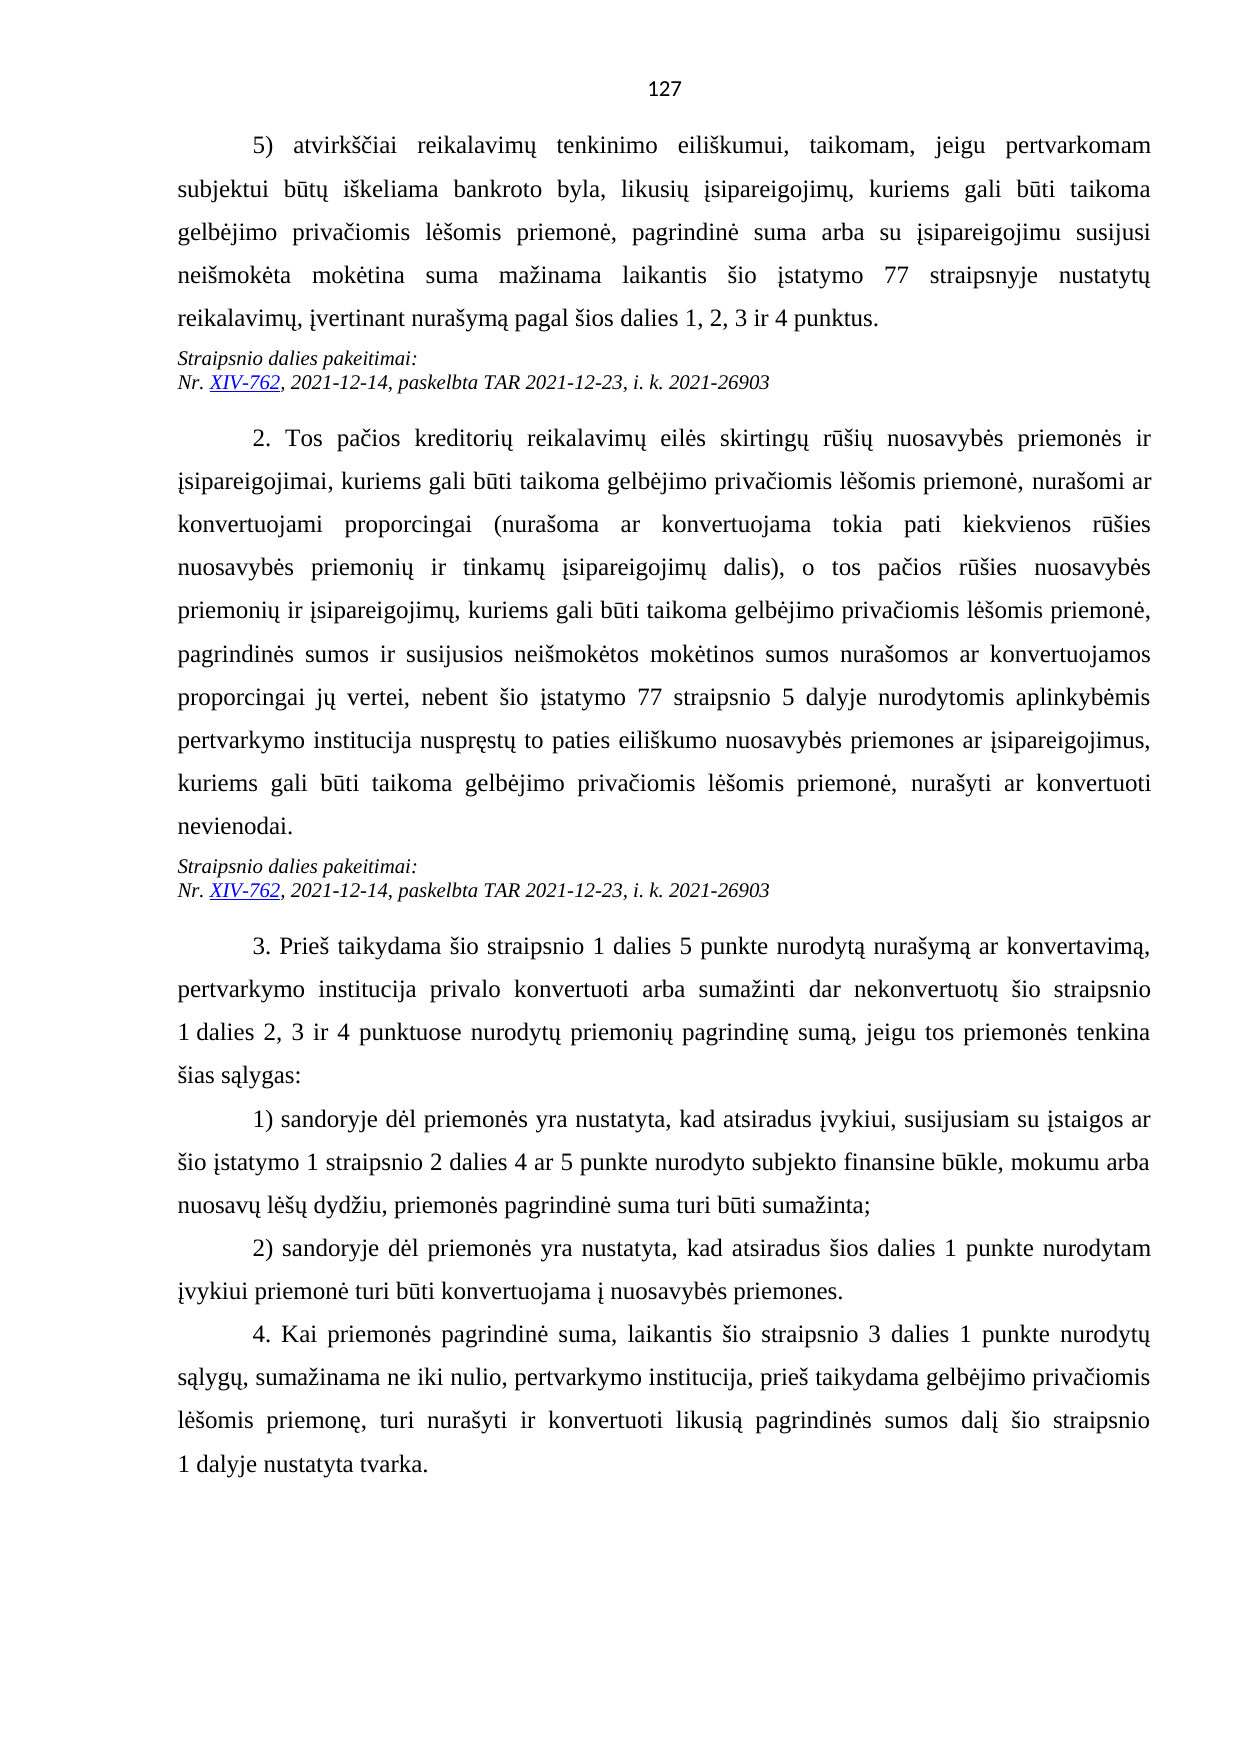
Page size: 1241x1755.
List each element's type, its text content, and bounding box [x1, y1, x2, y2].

text 4. Kai priemonės pagrindinė suma, laikantis šio straipsnio 3 dalies 1 punkte nurodytų sąlygų, sumažinama ne iki nulio, pertvarkymo institucija, prieš taikydama gelbėjimo privačiomis lėšomis priemonę, turi nurašyti ir konvertuoti likusią pagrindinės sumos dalį šio straipsnio 1 dalyje nustatyta tvarka. [177, 1319, 1152, 1477]
text 3. Prieš taikydama šio straipsnio 1 dalies 5 punkte nurodytą nurašymą ar konvertavimą, pertvarkymo institucija privalo konvertuoti arba sumažinti dar nekonvertuotų šio straipsnio 1 dalies 2, 3 ir 4 punktuose nurodytų priemonių pagrindinę sumą, jeigu tos priemonės tenkina šias sąlygas: [177, 931, 1152, 1089]
text Nr. XIV-762, 2021-12-14, paskelbta TAR 2021-12-23, i. k. 2021-26903 [177, 370, 1152, 394]
text Nr. XIV-762, 2021-12-14, paskelbta TAR 2021-12-23, i. k. 2021-26903 [177, 878, 1152, 902]
text 1) sandoryje dėl priemonės yra nustatyta, kad atsiradus įvykiui, susijusiam su įstaigos ar šio įstatymo 1 straipsnio 2 dalies 4 ar 5 punkte nurodyto subjekto finansine būkle, mokumu arba nuosavų lėšų dydžiu, priemonės pagrindinė suma turi būti sumažinta; [177, 1104, 1152, 1219]
text 5) atvirkščiai reikalavimų tenkinimo eiliškumui, taikomam, jeigu pertvarkomam subjektui būtų iškeliama bankroto byla, likusių įsipareigojimų, kuriems gali būti taikoma gelbėjimo privačiomis lėšomis priemonė, pagrindinė suma arba su įsipareigojimu susijusi neišmokėta mokėtina suma mažinama laikantis šio įstatymo 77 straipsnyje nustatytų reikalavimų, įvertinant nurašymą pagal šios dalies 1, 2, 3 ir 4 punktus. [177, 131, 1152, 332]
text Straipsnio dalies pakeitimai: [177, 346, 1152, 370]
text 2. Tos pačios kreditorių reikalavimų eilės skirtingų rūšių nuosavybės priemonės ir įsipareigojimai, kuriems gali būti taikoma gelbėjimo privačiomis lėšomis priemonė, nurašomi ar konvertuojami proporcingai (nurašoma ar konvertuojama tokia pati kiekvienos rūšies nuosavybės priemonių ir tinkamų įsipareigojimų dalis), o tos pačios rūšies nuosavybės priemonių ir įsipareigojimų, kuriems gali būti taikoma gelbėjimo privačiomis lėšomis priemonė, pagrindinės sumos ir susijusios neišmokėtos mokėtinos sumos nurašomos ar konvertuojamos proporcingai jų vertei, nebent šio įstatymo 77 straipsnio 5 dalyje nurodytomis aplinkybėmis pertvarkymo institucija nuspręstų to paties eiliškumo nuosavybės priemones ar įsipareigojimus, kuriems gali būti taikoma gelbėjimo privačiomis lėšomis priemonė, nurašyti ar konvertuoti nevienodai. [177, 423, 1152, 840]
text 2) sandoryje dėl priemonės yra nustatyta, kad atsiradus šios dalies 1 punkte nurodytam įvykiui priemonė turi būti konvertuojama į nuosavybės priemones. [177, 1233, 1152, 1305]
text Straipsnio dalies pakeitimai: [177, 854, 1152, 878]
